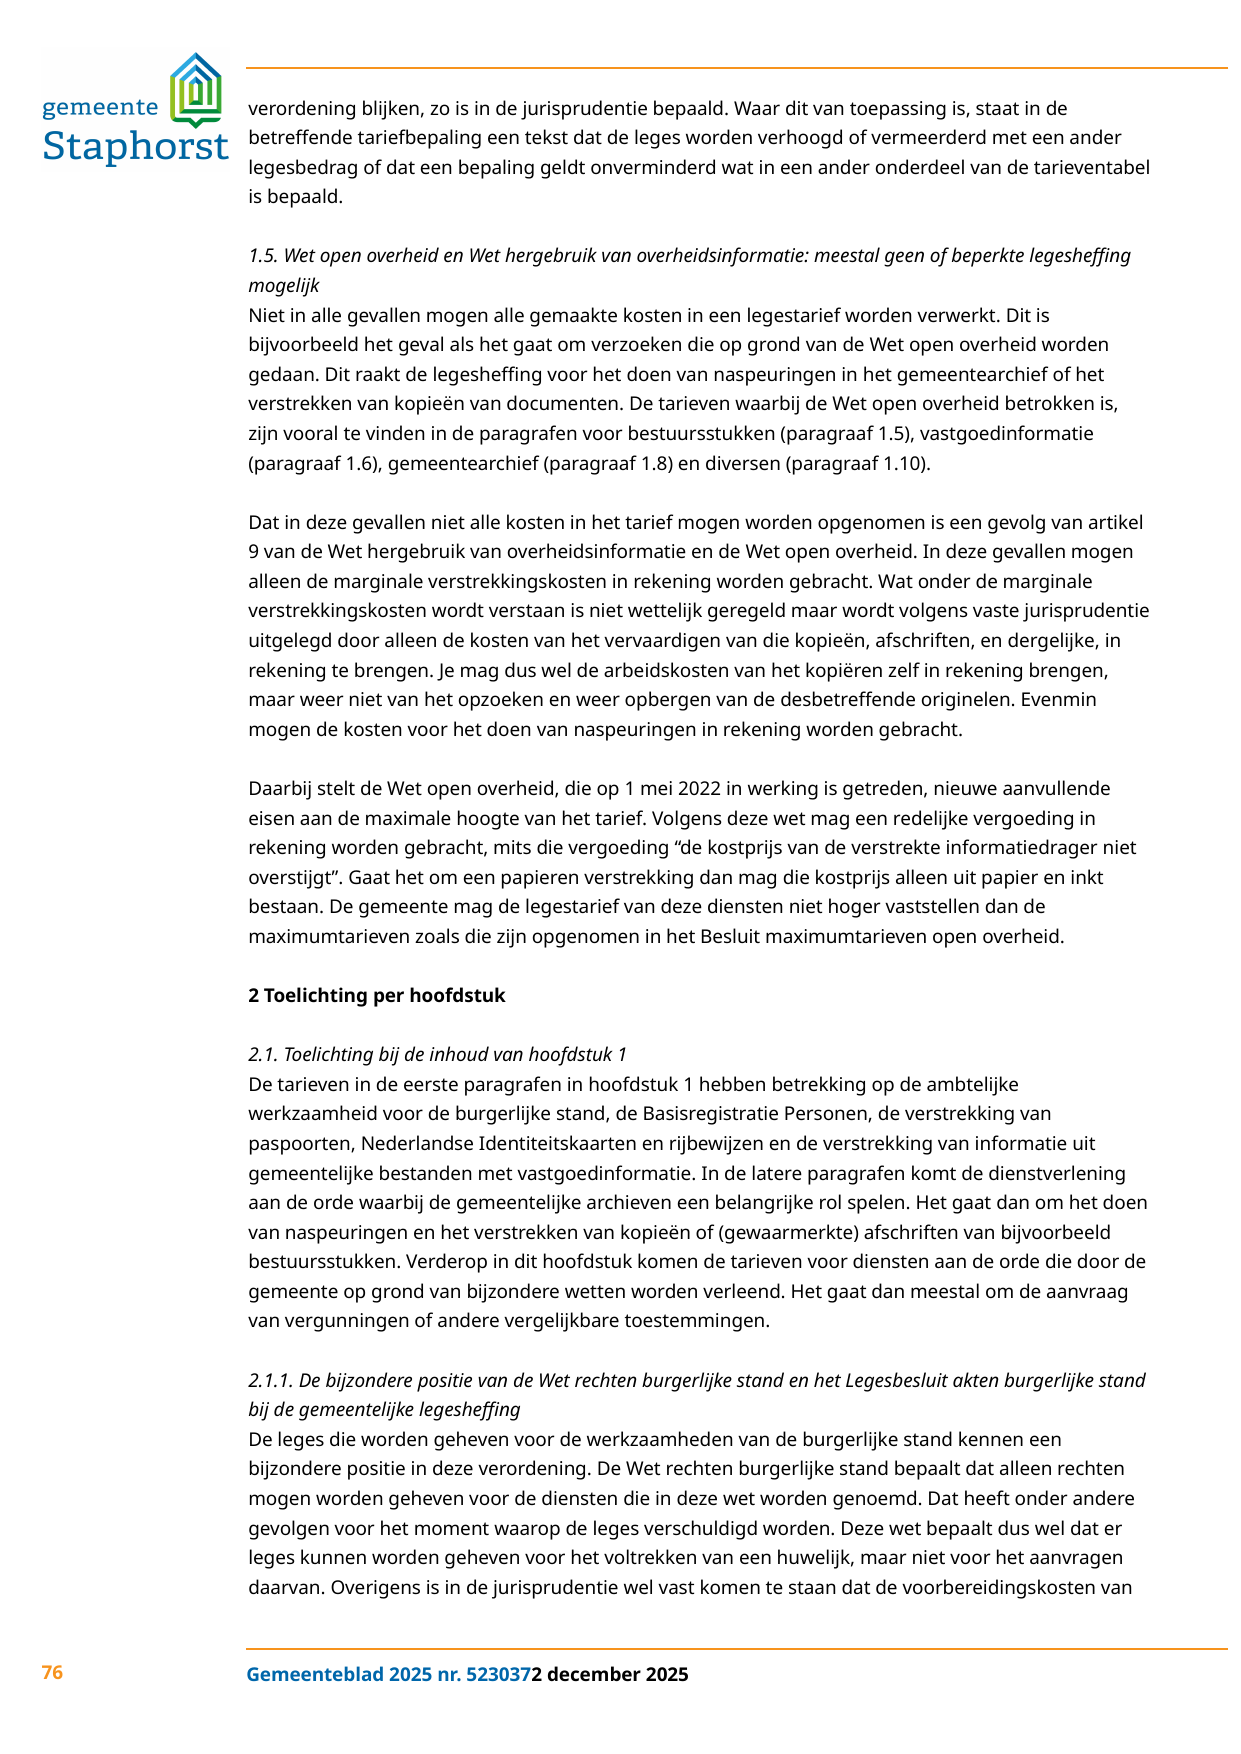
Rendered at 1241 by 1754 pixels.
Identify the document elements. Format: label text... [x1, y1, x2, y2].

text De tarieven in de eerste paragrafen in hoofdstuk 1 hebben betrekking op de ambtelijke werkzaamheid voor de burgerlijke stand, de Basisregistratie Personen, de verstrekking van paspoorten, Nederlandse Identiteitskaarten en rijbewijzen en de verstrekking van informatie uit gemeentelijke bestanden met vastgoedinformatie. In de latere paragrafen komt de dienstverlening aan de orde waarbij de gemeentelijke archieven een belangrijke rol spelen. Het gaat dan om het doen van naspeuringen en het verstrekken van kopieën of (gewaarmerkte) afschriften van bijvoorbeeld bestuursstukken. Verderop in dit hoofdstuk komen de tarieven voor diensten aan de orde die door de gemeente op grond van bijzondere wetten worden verleend. Het gaat dan meestal om de aanvraag van vergunningen of andere vergelijkbare toestemmingen. [248, 1071, 1152, 1333]
text 1.5. Wet open overheid en Wet hergebruik van overheidsinformatie: meestal geen of beperkte legesheffing mogelijk [248, 243, 1152, 298]
text 2.1. Toelichting bij de inhoud van hoofdstuk 1 [248, 1041, 1152, 1067]
text Niet in alle gevallen mogen alle gemaakte kosten in een legestarief worden verwerkt. Dit is bijvoorbeeld het geval als het gaat om verzoeken die op grond van de Wet open overheid worden gedaan. Dit raakt de legesheffing voor het doen van naspeuringen in het gemeentearchief of het verstrekken van kopieën van documenten. De tarieven waarbij de Wet open overheid betrokken is, zijn vooral te vinden in de paragrafen voor bestuursstukken (paragraaf 1.5), vastgoedinformatie (paragraaf 1.6), gemeentearchief (paragraaf 1.8) en diversen (paragraaf 1.10). [248, 302, 1152, 476]
text De leges die worden geheven voor de werkzaamheden van de burgerlijke stand kennen een bijzondere positie in deze verordening. De Wet rechten burgerlijke stand bepaalt dat alleen rechten mogen worden geheven voor de diensten die in deze wet worden genoemd. Dat heeft onder andere gevolgen voor het moment waarop de leges verschuldigd worden. Deze wet bepaalt dus wel dat er leges kunnen worden geheven voor het voltrekken van een huwelijk, maar niet voor het aanvragen daarvan. Overigens is in de jurisprudentie wel vast komen te staan dat de voorbereidingskosten van [248, 1426, 1152, 1600]
text Dat in deze gevallen niet alle kosten in het tarief mogen worden opgenomen is een gevolg van artikel 9 van de Wet hergebruik van overheidsinformatie en de Wet open overheid. In deze gevallen mogen alleen de marginale verstrekkingskosten in rekening worden gebracht. Wat onder de marginale verstrekkingskosten wordt verstaan is niet wettelijk geregeld maar wordt volgens vaste jurisprudentie uitgelegd door alleen de kosten van het vervaardigen van die kopieën, afschriften, en dergelijke, in rekening te brengen. Je mag dus wel de arbeidskosten van het kopiëren zelf in rekening brengen, maar weer niet van het opzoeken en weer opbergen van de desbetreffende originelen. Evenmin mogen de kosten voor het doen van naspeuringen in rekening worden gebracht. [248, 509, 1152, 742]
picture [41, 47, 231, 172]
text verordening blijken, zo is in de jurisprudentie bepaald. Waar dit van toepassing is, staat in de betreffende tariefbepaling een tekst dat de leges worden verhoogd of vermeerderd met een ander legesbedrag of dat een bepaling geldt onverminderd wat in een ander onderdeel van de tarieventabel is bepaald. [248, 95, 1152, 209]
text 2.1.1. De bijzondere positie van de Wet rechten burgerlijke stand en het Legesbesluit akten burgerlijke stand bij de gemeentelijke legesheffing [248, 1367, 1152, 1422]
text 2 Toelichting per hoofdstuk [248, 982, 1152, 1008]
text Daarbij stelt de Wet open overheid, die op 1 mei 2022 in werking is getreden, nieuwe aanvullende eisen aan de maximale hoogte van het tarief. Volgens deze wet mag een redelijke vergoeding in rekening worden gebracht, mits die vergoeding “de kostprijs van de verstrekte informatiedrager niet overstijgt”. Gaat het om een papieren verstrekking dan mag die kostprijs alleen uit papier en inkt bestaan. De gemeente mag de legestarief van deze diensten niet hoger vaststellen dan de maximumtarieven zoals die zijn opgenomen in het Besluit maximumtarieven open overheid. [248, 775, 1152, 949]
